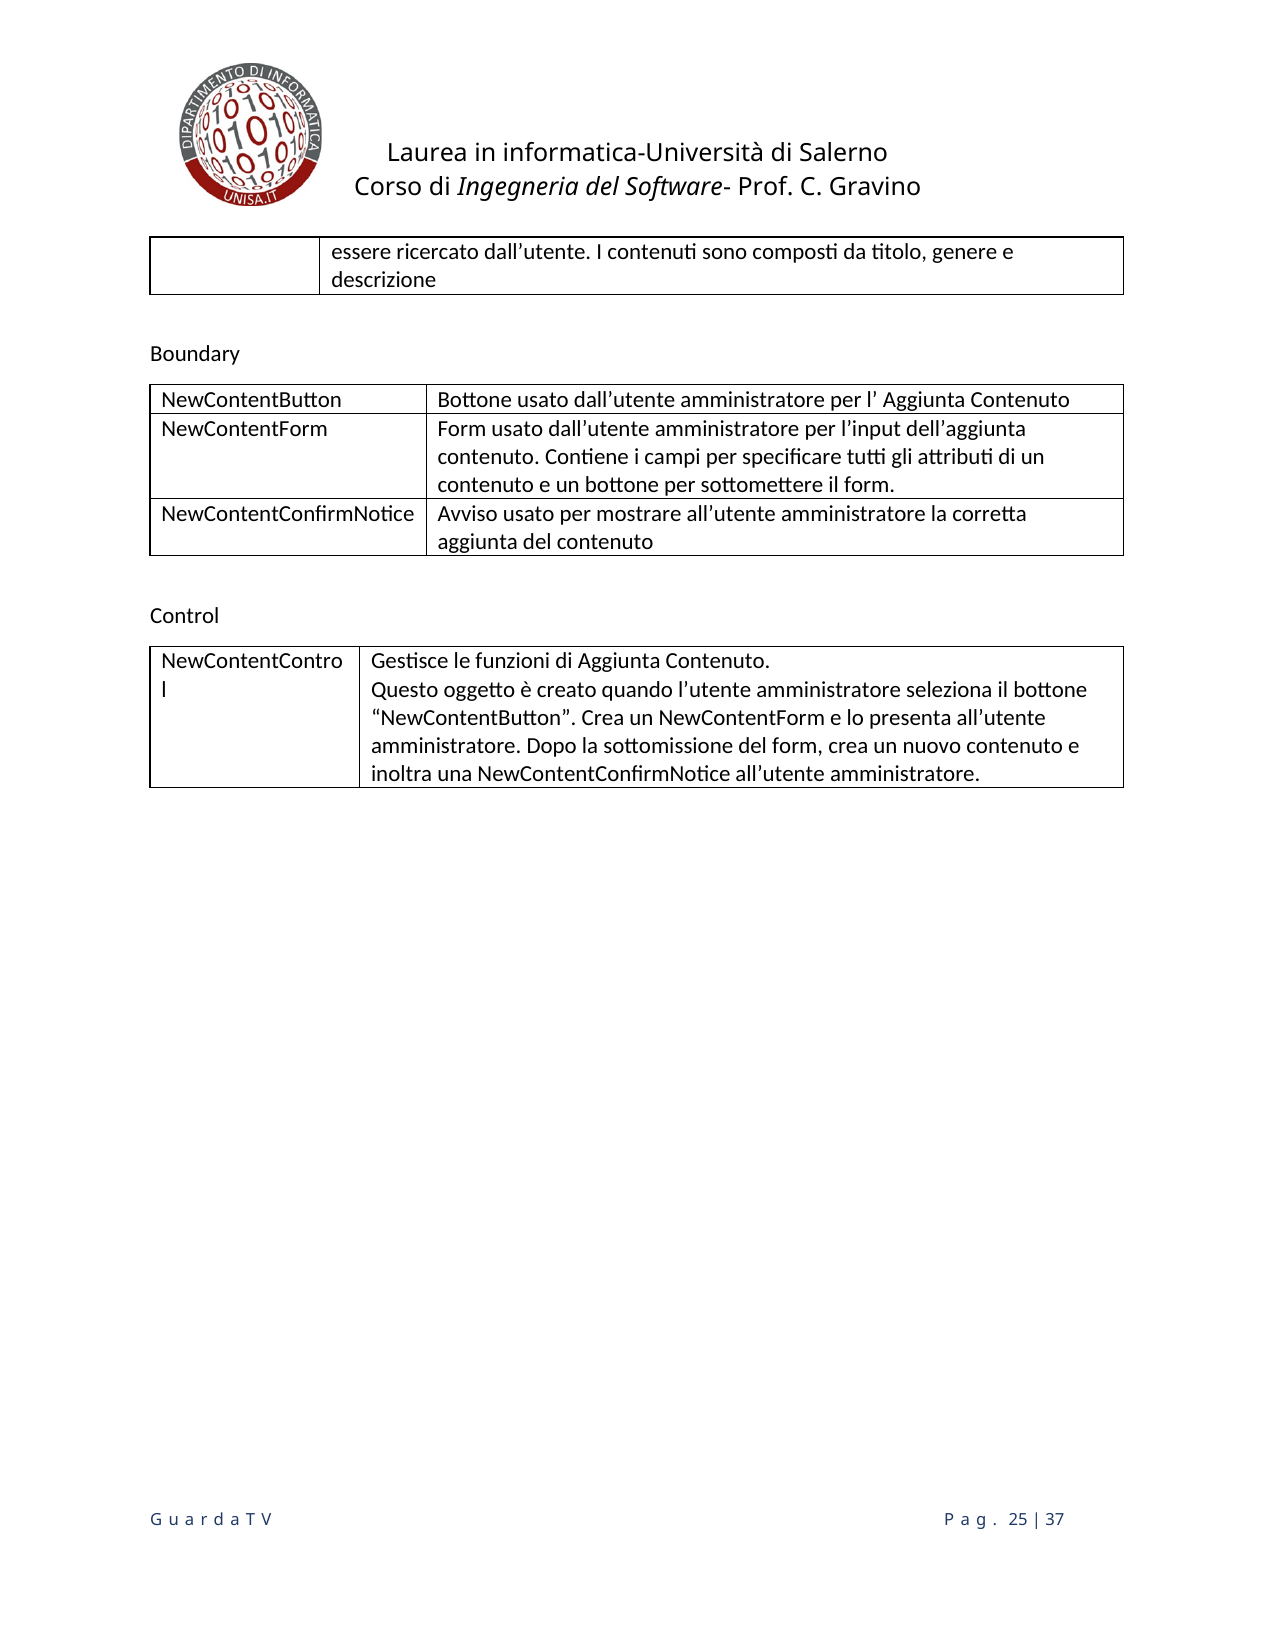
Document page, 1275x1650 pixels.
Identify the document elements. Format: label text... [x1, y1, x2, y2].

table_header Bottone usato dall’utente amministratore per l’ Aggiunta Contenuto [427, 385, 1123, 413]
table_cell NewContentConfirmNotice [151, 499, 426, 555]
table_cell Avviso usato per mostrare all’utente amministratore la corretta aggiunta del contenuto [427, 499, 1123, 555]
table_cell Form usato dall’utente amministratore per l’input dell’aggiunta contenuto. Contiene i campi per specificare tutti gli attributi di un contenuto e un bottone per sottomettere il form. [427, 414, 1123, 498]
table_cell [151, 238, 319, 293]
table_cell NewContentForm [151, 414, 426, 498]
text Boundary [150, 339, 1125, 367]
table_header NewContentButton [151, 385, 426, 413]
table_header NewContentControl [151, 647, 359, 787]
table_header Gestisce le funzioni di Aggiunta Contenuto. Questo oggetto è creato quando l’utente amministratore seleziona il bottone “NewContentButton”. Crea un NewContentForm e lo presenta all’utente amministratore. Dopo la sottomissione del form, crea un nuovo contenuto e inoltra una NewContentConfirmNotice all’utente amministratore. [360, 647, 1123, 787]
text Control [150, 601, 1125, 629]
table_cell essere ricercato dall’utente. I contenuti sono composti da titolo, genere e descrizione [320, 238, 1123, 293]
